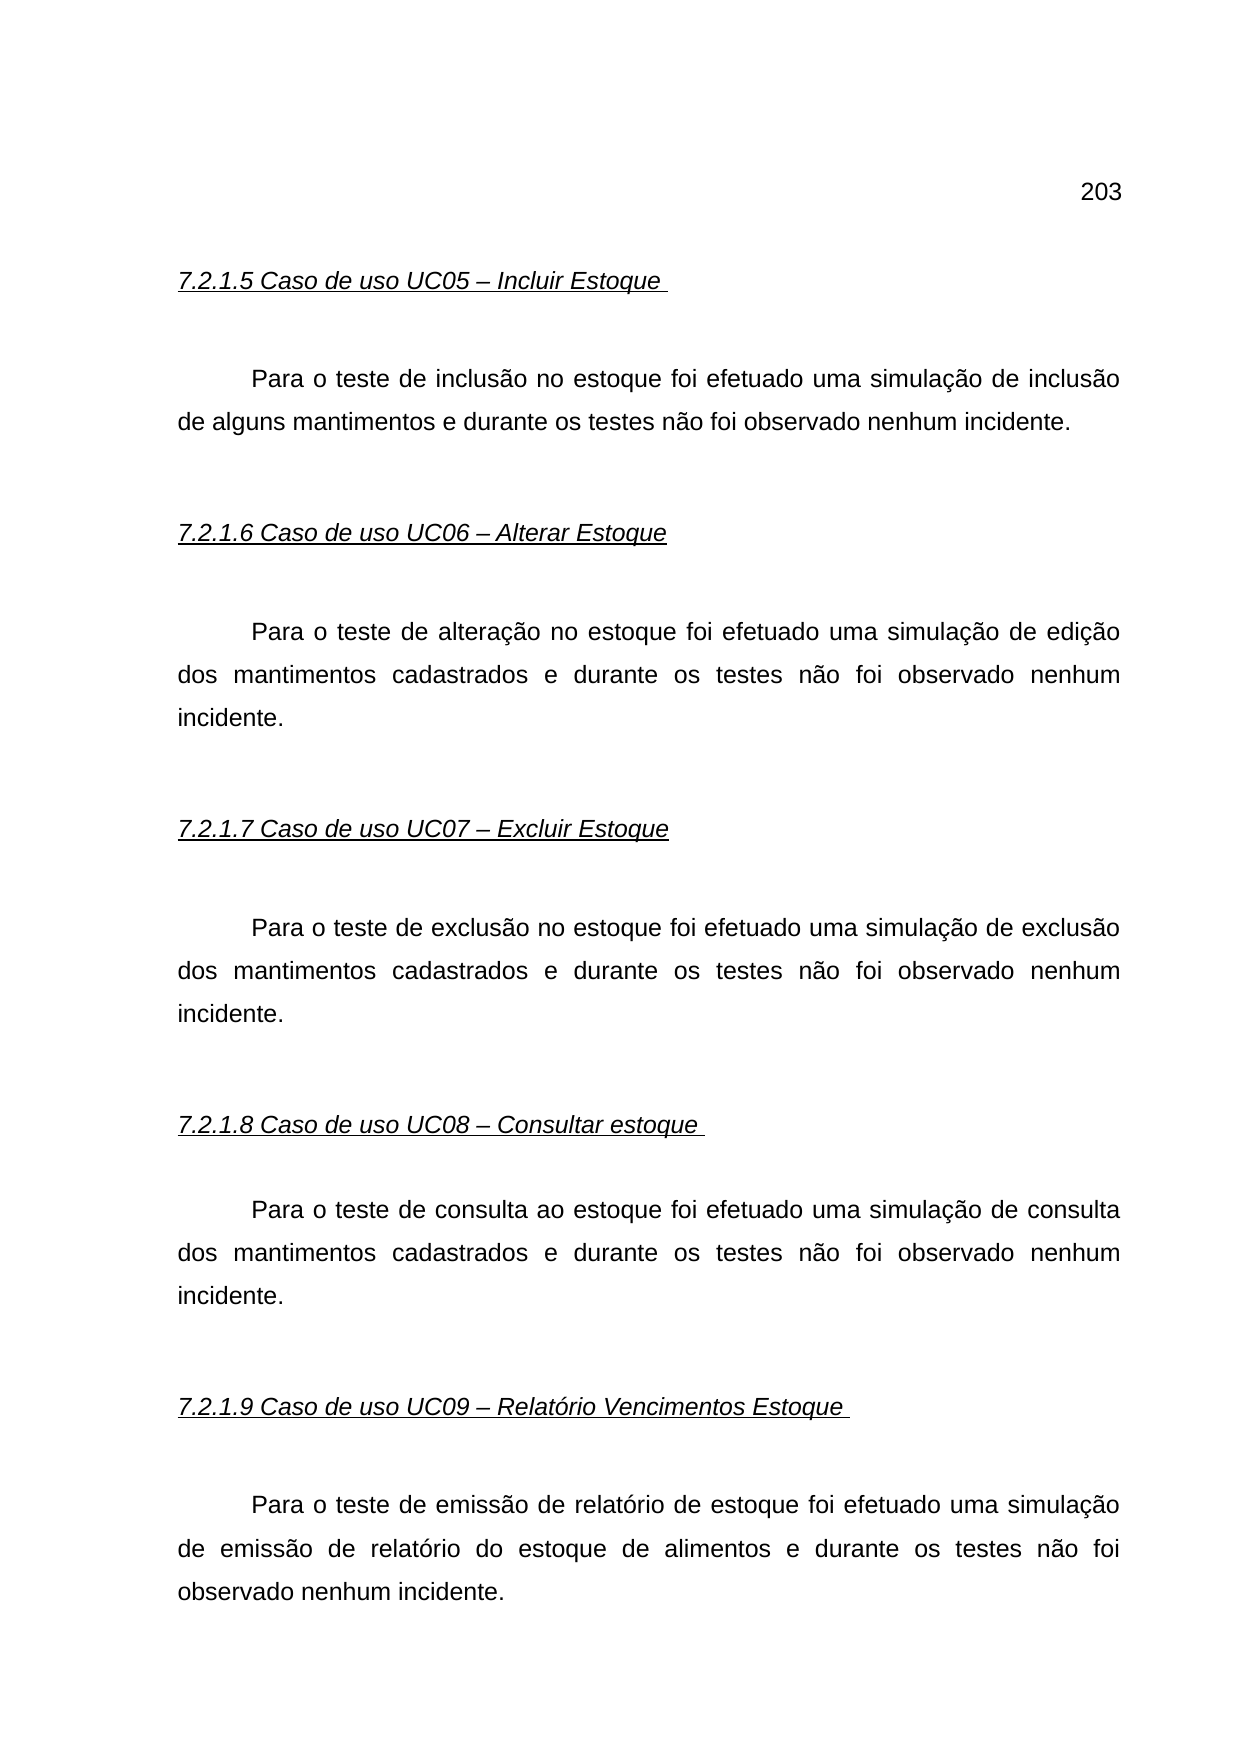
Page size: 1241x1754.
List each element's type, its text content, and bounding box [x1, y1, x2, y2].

subtitle 7.2.1.6 Caso de uso UC06 – Alterar Estoque [177, 518, 1122, 547]
subtitle 7.2.1.5 Caso de uso UC05 – Incluir Estoque [177, 266, 1122, 294]
text Para o teste de inclusão no estoque foi efetuado uma simulação de inclusão de alguns mantimentos e durante os testes não foi observado nenhum incidente. [177, 364, 1122, 436]
subtitle 7.2.1.9 Caso de uso UC09 – Relatório Vencimentos Estoque [177, 1392, 1122, 1421]
subtitle 7.2.1.8 Caso de uso UC08 – Consultar estoque [177, 1110, 1122, 1139]
text Para o teste de emissão de relatório de estoque foi efetuado uma simulação de emissão de relatório do estoque de alimentos e durante os testes não foi observado nenhum incidente. [177, 1491, 1122, 1606]
text Para o teste de exclusão no estoque foi efetuado uma simulação de exclusão dos mantimentos cadastrados e durante os testes não foi observado nenhum incidente. [177, 913, 1122, 1028]
subtitle 7.2.1.7 Caso de uso UC07 – Excluir Estoque [177, 814, 1122, 843]
text Para o teste de consulta ao estoque foi efetuado uma simulação de consulta dos mantimentos cadastrados e durante os testes não foi observado nenhum incidente. [177, 1194, 1122, 1309]
text Para o teste de alteração no estoque foi efetuado uma simulação de edição dos mantimentos cadastrados e durante os testes não foi observado nenhum incidente. [177, 617, 1122, 732]
